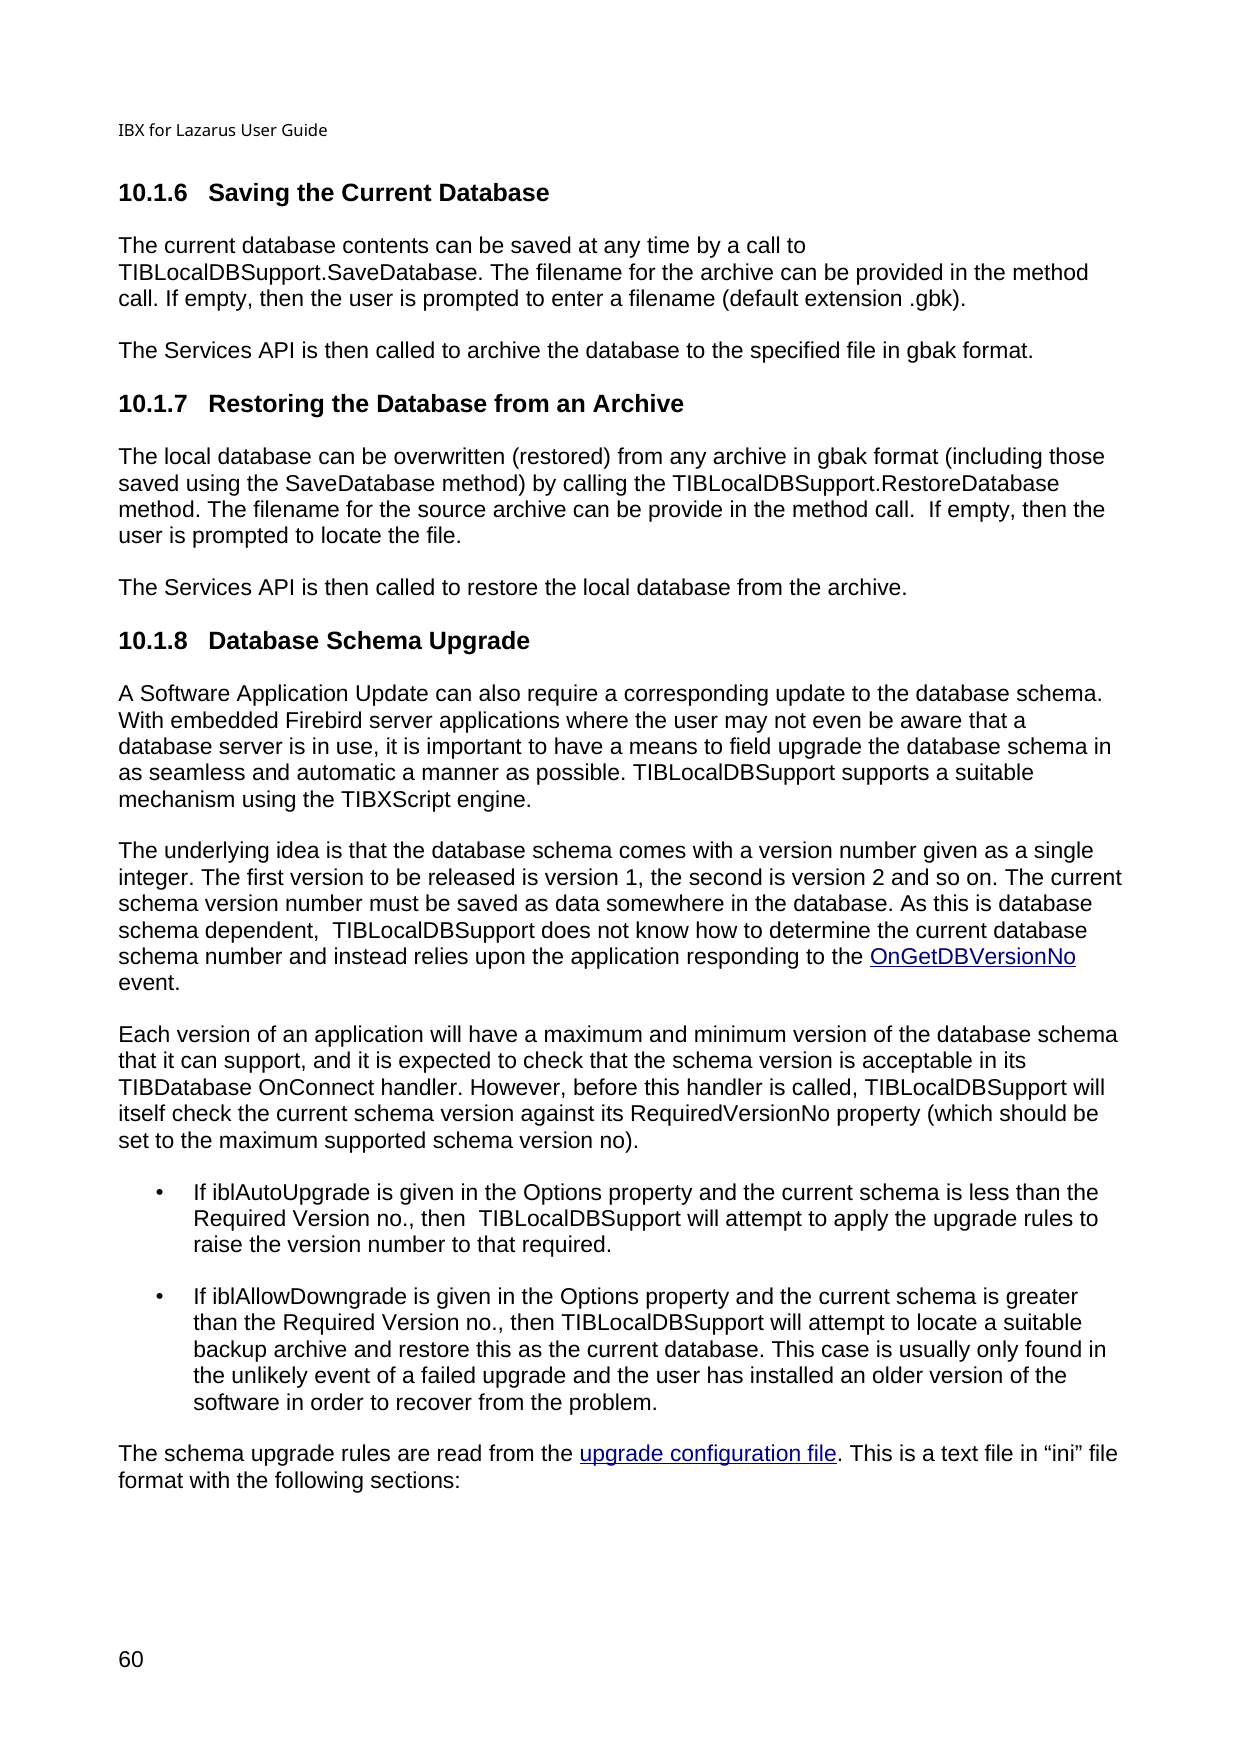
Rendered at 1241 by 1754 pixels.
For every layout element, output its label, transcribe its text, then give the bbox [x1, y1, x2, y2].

text The current database contents can be saved at any time by a call to TIBLocalDBSupport.SaveDatabase. The filename for the archive can be provided in the method call. If empty, then the user is prompted to enter a filename (default extension .gbk). [118, 232, 1122, 311]
list If iblAutoUpgrade is given in the Options property and the current schema is less than the Required Version no., then TIBLocalDBSupport will attempt to apply the upgrade rules to raise the version number to that required. [156, 1178, 1122, 1257]
text Each version of an application will have a maximum and minimum version of the database schema that it can support, and it is expected to check that the schema version is acceptable in its TIBDatabase OnConnect handler. However, before this handler is called, TIBLocalDBSupport will itself check the current schema version against its RequiredVersionNo property (which should be set to the maximum supported schema version no). [118, 1021, 1122, 1153]
text The schema upgrade rules are read from the upgrade configuration file. This is a text file in “ini” file format with the following sections: [118, 1440, 1122, 1493]
subtitle Database Schema Upgrade [118, 626, 1122, 655]
text The local database can be overwritten (restored) from any archive in gbak format (including those saved using the SaveDatabase method) by calling the TIBLocalDBSupport.RestoreDatabase method. The filename for the source archive can be provide in the method call. If empty, then the user is prompted to locate the file. [118, 443, 1122, 548]
list If iblAllowDowngrade is given in the Options property and the current schema is greater than the Required Version no., then TIBLocalDBSupport will attempt to locate a suitable backup archive and restore this as the current database. This case is usually only found in the unlikely event of a failed upgrade and the user has installed an older version of the software in order to recover from the problem. [156, 1283, 1122, 1415]
text The underlying idea is that the database schema comes with a version number given as a single integer. The first version to be released is version 1, the second is version 2 and so on. The current schema version number must be saved as data somewhere in the database. As this is database schema dependent, TIBLocalDBSupport does not know how to determine the current database schema number and instead relies upon the application responding to the OnGetDBVersionNo event. [118, 837, 1122, 996]
subtitle Restoring the Database from an Archive [118, 389, 1122, 418]
subtitle Saving the Current Database [118, 178, 1122, 207]
text The Services API is then called to archive the database to the specified file in gbak format. [118, 337, 1122, 363]
text The Services API is then called to restore the local database from the archive. [118, 574, 1122, 600]
text A Software Application Update can also require a corresponding update to the database schema. With embedded Firebird server applications where the user may not even be aware that a database server is in use, it is important to have a means to field upgrade the database schema in as seamless and automatic a manner as possible. TIBLocalDBSupport supports a suitable mechanism using the TIBXScript engine. [118, 680, 1122, 812]
